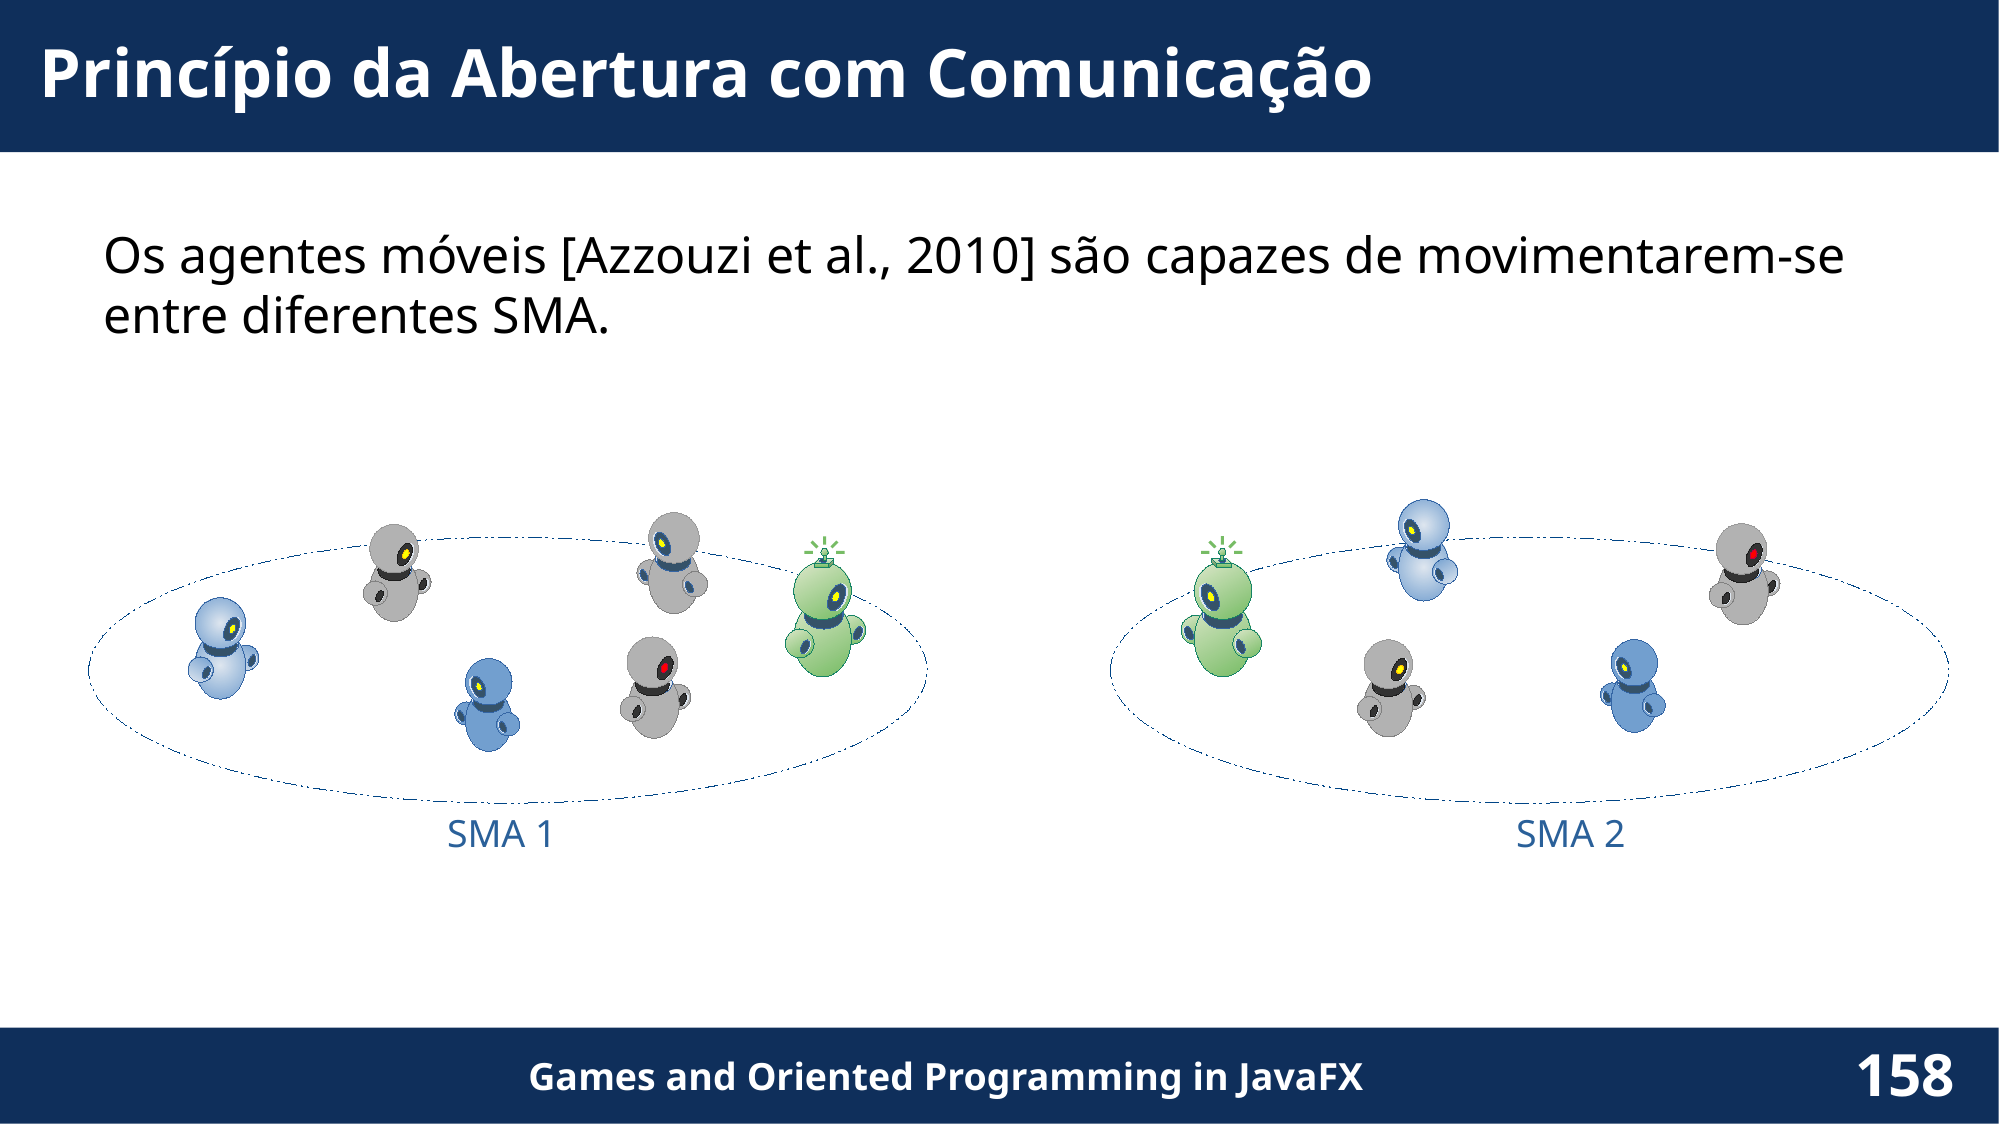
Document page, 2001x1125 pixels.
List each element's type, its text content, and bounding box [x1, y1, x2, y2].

text_box [363, 524, 432, 622]
text_box [1357, 639, 1426, 737]
text_box [1208, 540, 1217, 549]
text_box [188, 597, 259, 700]
text_box SMA 2 [1393, 803, 1748, 863]
text_box [830, 540, 839, 549]
text_box [1600, 639, 1666, 733]
text_box SMA 1 [324, 803, 680, 863]
text_box [1218, 548, 1226, 563]
text_box [1181, 559, 1262, 677]
text_box [1386, 499, 1458, 602]
text_box Princípio da Abertura com Comunicação [25, 23, 1999, 119]
text_box [810, 540, 819, 549]
text_box [1709, 523, 1781, 625]
text_box [785, 560, 866, 677]
text_box Os agentes móveis [Azzouzi et al., 2010] são capazes de movimentarem-se entre diferentes SMA. [88, 216, 1947, 352]
text_box [1228, 540, 1237, 549]
text_box [819, 548, 829, 563]
text_box [636, 512, 708, 614]
text_box [454, 658, 520, 752]
text_box [620, 636, 691, 739]
